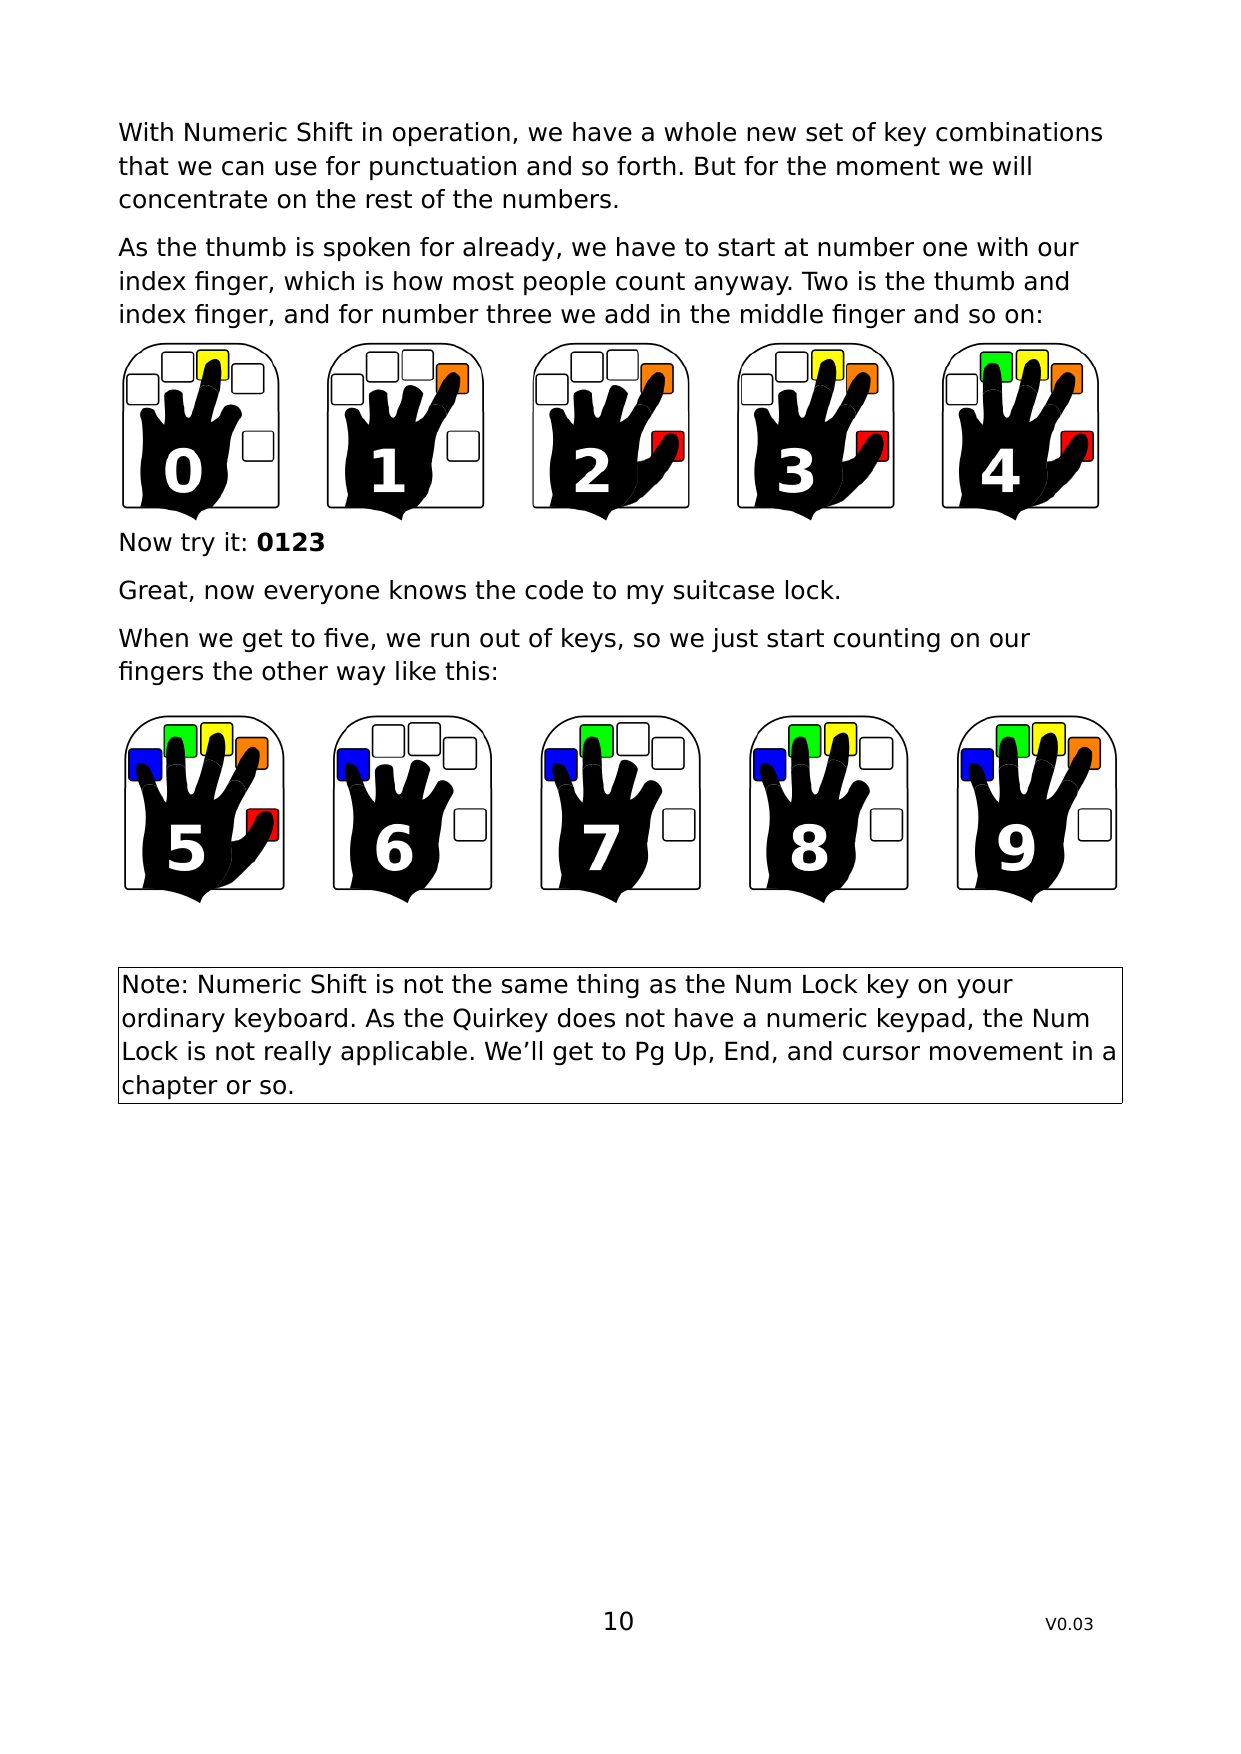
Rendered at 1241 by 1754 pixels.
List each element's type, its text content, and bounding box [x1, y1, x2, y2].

picture [116, 341, 1107, 524]
text Now try it: 0123 [118, 524, 1122, 557]
text Note: Numeric Shift is not the same thing as the Num Lock key on your ordinary keyboard. As the Quirkey does not have a numeric keypad, the Num Lock is not really applicable. We’ll get to Pg Up, End, and cursor movement in a chapter or so. [119, 968, 1122, 1103]
text With Numeric Shift in operation, we have a whole new set of key combinations that we can use for punctuation and so forth. But for the moment we will concentrate on the rest of the numbers. [118, 118, 1122, 214]
text When we get to five, we run out of keys, so we just start counting on our fingers the other way like this: [118, 624, 1122, 687]
picture [118, 705, 1123, 915]
text Great, now everyone knows the code to my suitcase lock. [118, 576, 1122, 605]
text As the thumb is spoken for already, we have to start at number one with our index finger, which is how most people count anyway. Two is the thumb and index finger, and for number three we add in the middle finger and so on: [118, 233, 1122, 329]
